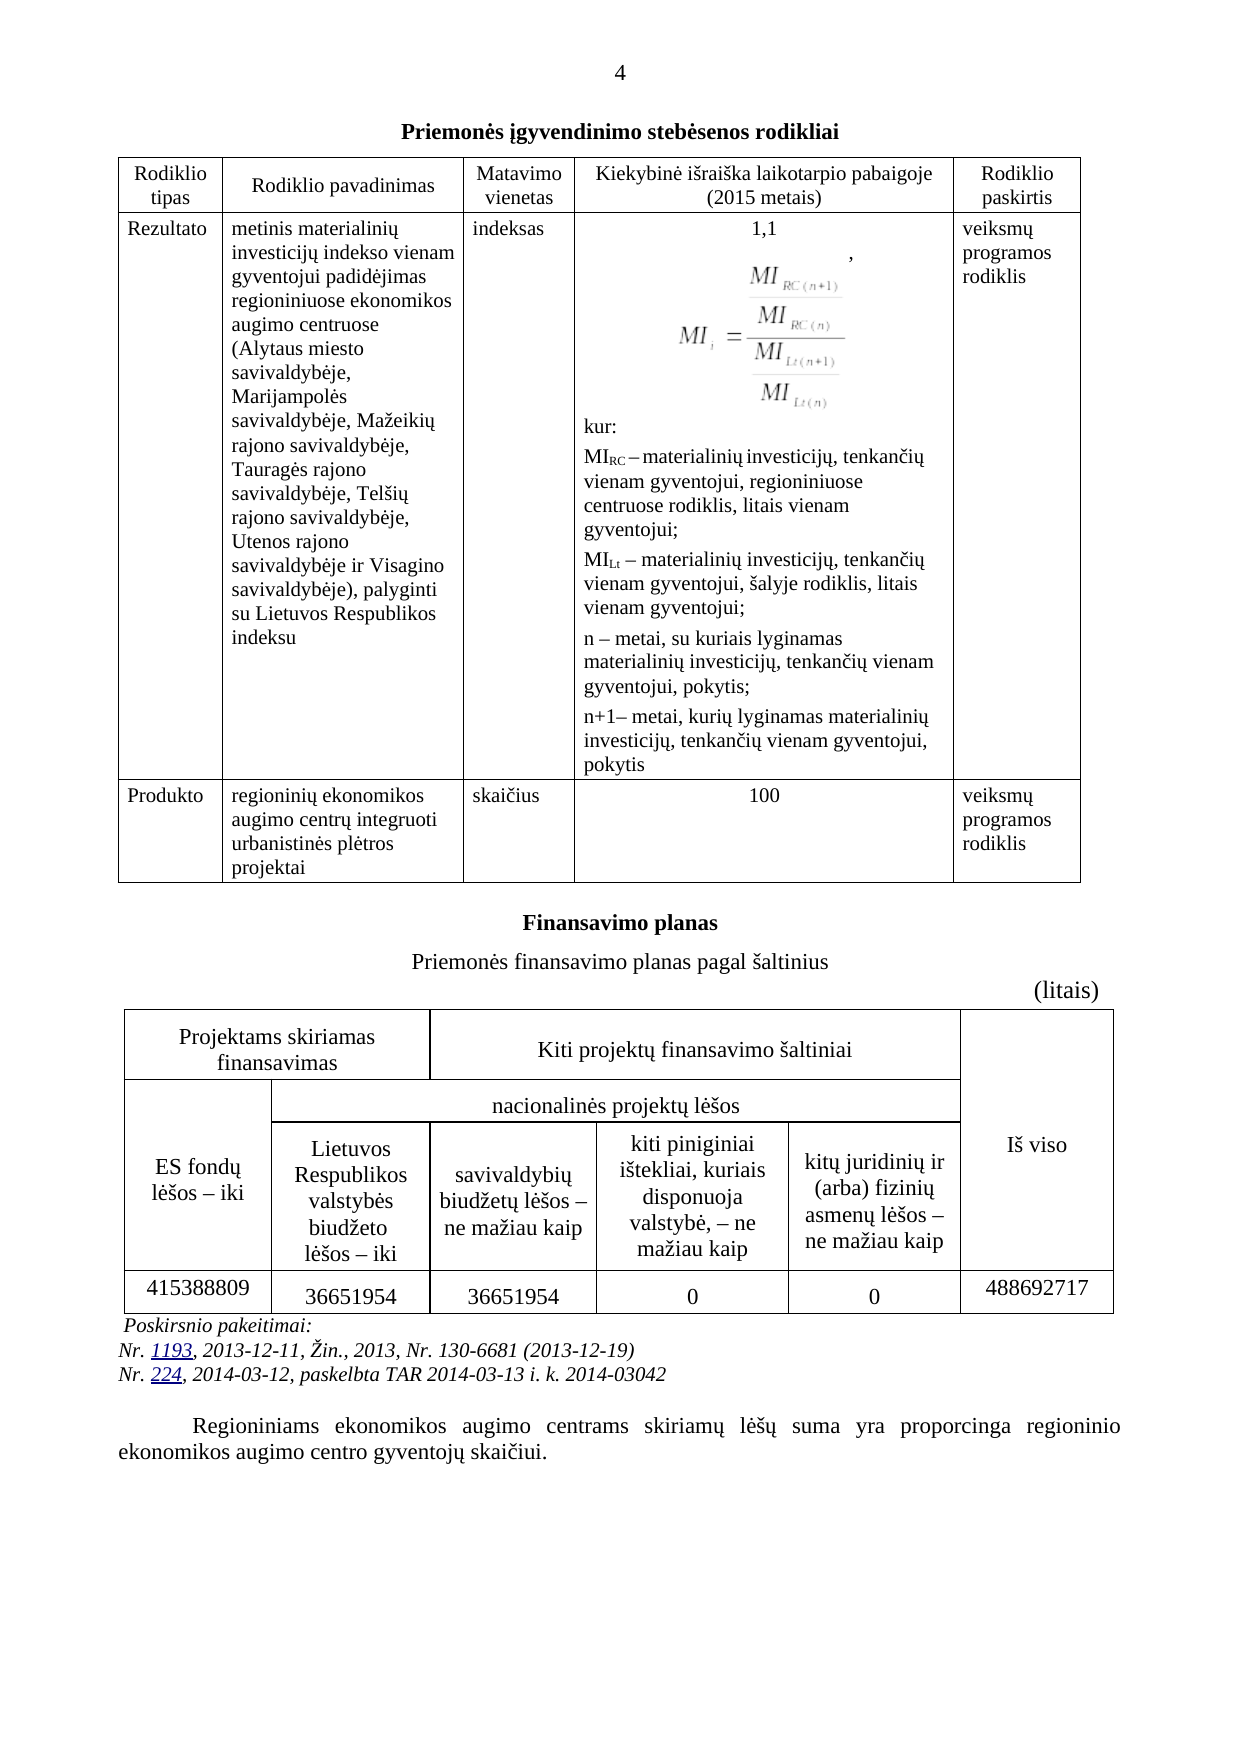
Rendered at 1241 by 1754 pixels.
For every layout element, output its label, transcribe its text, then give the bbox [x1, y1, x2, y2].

table_header Kiekybinė išraiška laikotarpio pabaigoje (2015 metais) [575, 158, 953, 212]
table_cell 1,1 , kur: MIRC – materialinių investicijų, tenkančių vienam gyventojui, regioniniuose centruose rodiklis, litais vienam gyventojui; MILt – materialinių investicijų, tenkančių vienam gyventojui, šalyje rodiklis, litais vienam gyventojui; n – metai, su kuriais lyginamas materialinių investicijų, tenkančių vienam gyventojui, pokytis; n+1– metai, kurių lyginamas materialinių investicijų, tenkančių vienam gyventojui, pokytis [575, 213, 953, 779]
text Nr. 224, 2014-03-12, paskelbta TAR 2014-03-13 i. k. 2014-03042 [118, 1362, 1122, 1386]
text Nr. 1193, 2013-12-11, Žin., 2013, Nr. 130-6681 (2013-12-19) [118, 1337, 1122, 1362]
table_cell veiksmų programos rodiklis [954, 780, 1080, 882]
text Poskirsnio pakeitimai: [118, 1313, 1122, 1337]
text (litais) [1034, 975, 1122, 1003]
table_header Rodiklio tipas [119, 158, 222, 212]
table_cell Lietuvos Respublikos valstybės biudžeto lėšos – iki [272, 1123, 429, 1269]
table_cell 36651954 [431, 1271, 596, 1312]
table_header Projektams skiriamas finansavimas [125, 1010, 429, 1078]
table_cell kiti piniginiai ištekliai, kuriais disponuoja valstybė, – ne mažiau kaip [597, 1123, 788, 1269]
table_cell savivaldybių biudžetų lėšos – ne mažiau kaip [431, 1123, 596, 1269]
table_cell kitų juridinių ir (arba) fizinių asmenų lėšos – ne mažiau kaip [789, 1123, 960, 1269]
table_header Kiti projektų finansavimo šaltiniai [431, 1010, 960, 1078]
table_cell indeksas [464, 213, 574, 779]
table_cell 36651954 [272, 1271, 429, 1312]
table_header Iš viso [961, 1010, 1113, 1269]
table_cell veiksmų programos rodiklis [954, 213, 1080, 779]
text Regioniniams ekonomikos augimo centrams skiriamų lėšų suma yra proporcinga regioninio ekonomikos augimo centro gyventojų skaičiui. [118, 1412, 1122, 1465]
table_cell 0 [597, 1271, 788, 1312]
table_cell 415388809 [125, 1271, 271, 1312]
table_cell 0 [789, 1271, 960, 1312]
table_header Rodiklio paskirtis [954, 158, 1080, 212]
table_cell skaičius [464, 780, 574, 882]
table_header Matavimo vienetas [464, 158, 574, 212]
table_cell Rezultato [119, 213, 222, 779]
table_cell Produkto [119, 780, 222, 882]
table_cell nacionalinės projektų lėšos [272, 1080, 960, 1121]
text Priemonės įgyvendinimo stebėsenos rodikliai [118, 118, 1122, 144]
table_header Rodiklio pavadinimas [223, 158, 463, 212]
table_cell 100 [575, 780, 953, 882]
text Priemonės finansavimo planas pagal šaltinius [118, 948, 1122, 975]
table_cell 488692717 [961, 1271, 1113, 1312]
table_cell regioninių ekonomikos augimo centrų integruoti urbanistinės plėtros projektai [223, 780, 463, 882]
text Finansavimo planas [118, 909, 1122, 936]
table_cell metinis materialinių investicijų indekso vienam gyventojui padidėjimas regioniniuose ekonomikos augimo centruose (Alytaus miesto savivaldybėje, Marijampolės savivaldybėje, Mažeikių rajono savivaldybėje, Tauragės rajono savivaldybėje, Telšių rajono savivaldybėje, Utenos rajono savivaldybėje ir Visagino savivaldybėje), palyginti su Lietuvos Respublikos indeksu [223, 213, 463, 779]
table_cell ES fondų lėšos – iki [125, 1080, 271, 1269]
